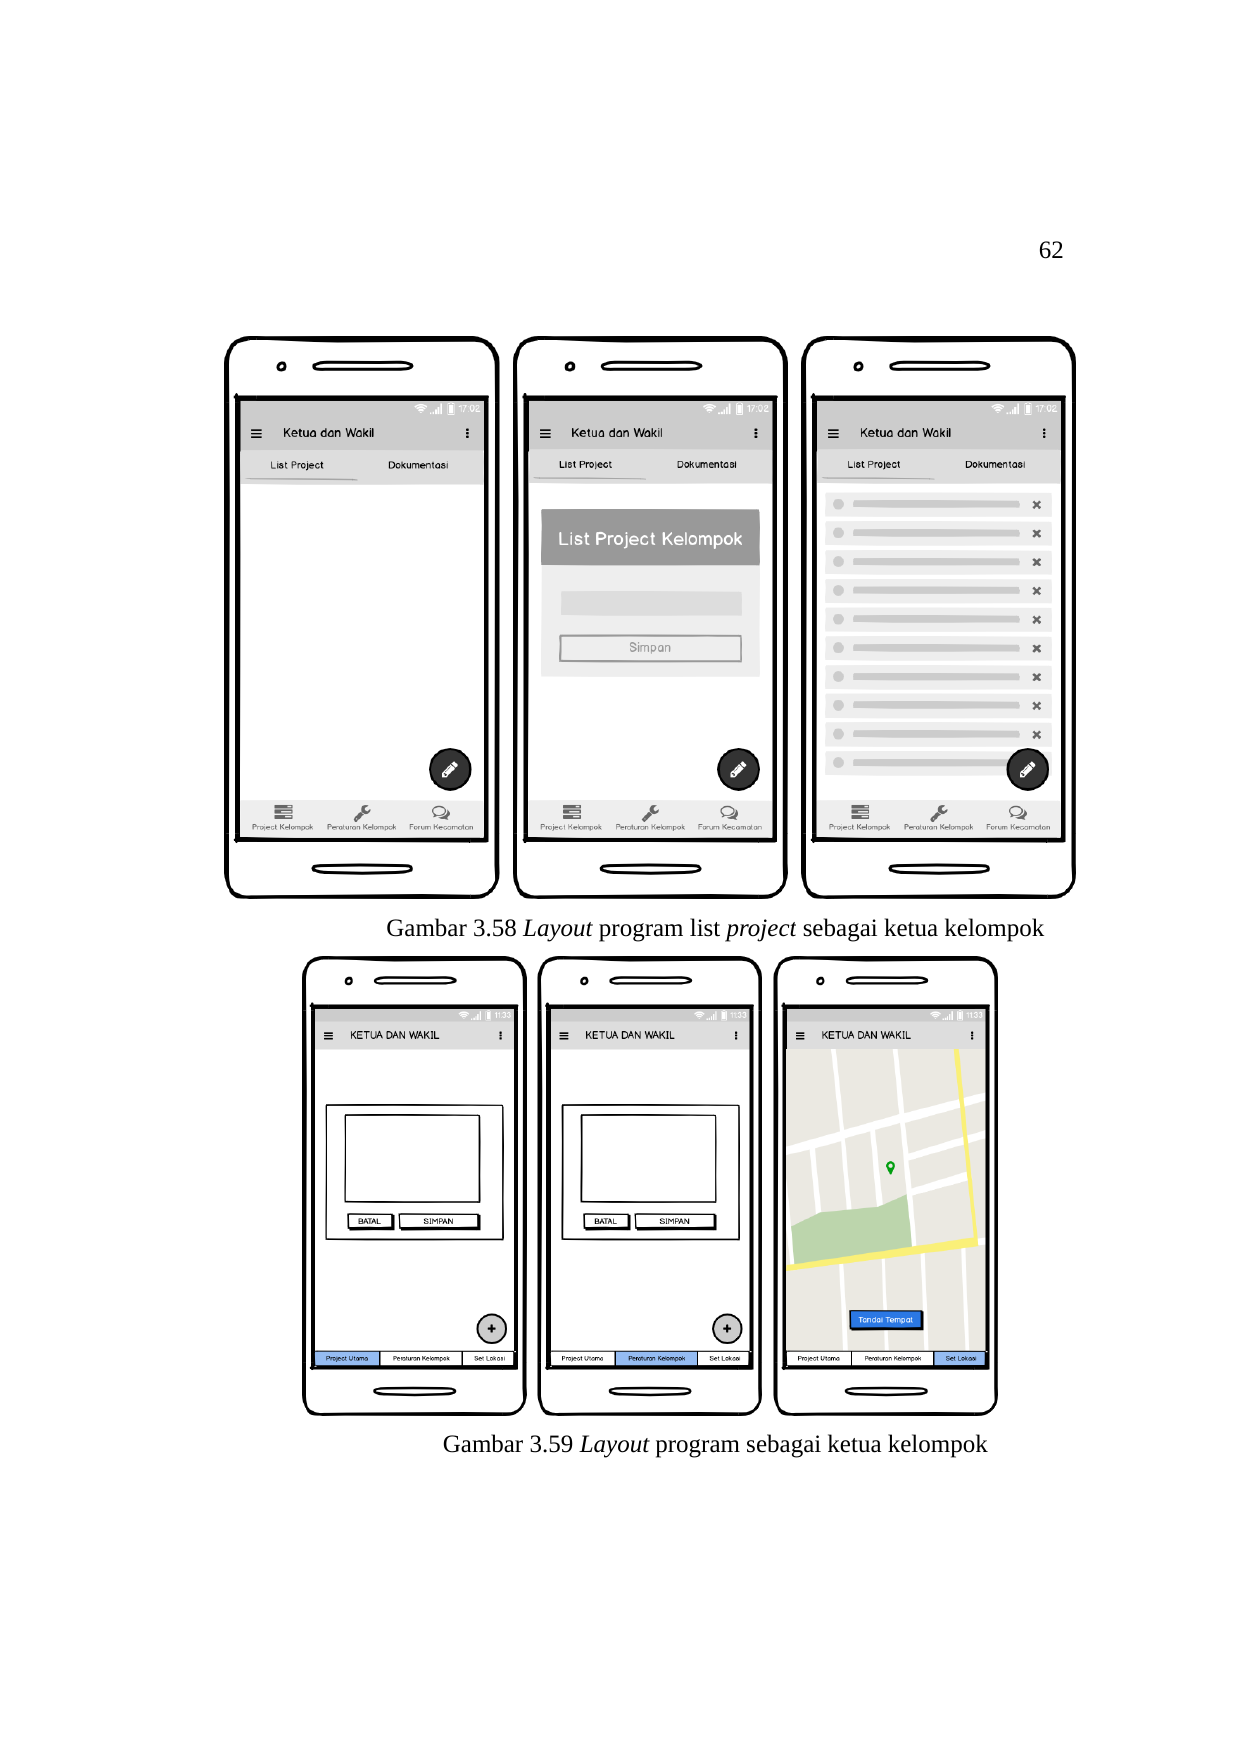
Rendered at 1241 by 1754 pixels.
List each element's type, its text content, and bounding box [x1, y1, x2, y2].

text Gambar 3.59 Layout program sebagai ketua kelompok [367, 1416, 1063, 1458]
picture [223, 336, 1076, 899]
text Gambar 3.58 Layout program list project sebagai ketua kelompok [367, 899, 1063, 942]
picture [301, 956, 998, 1416]
